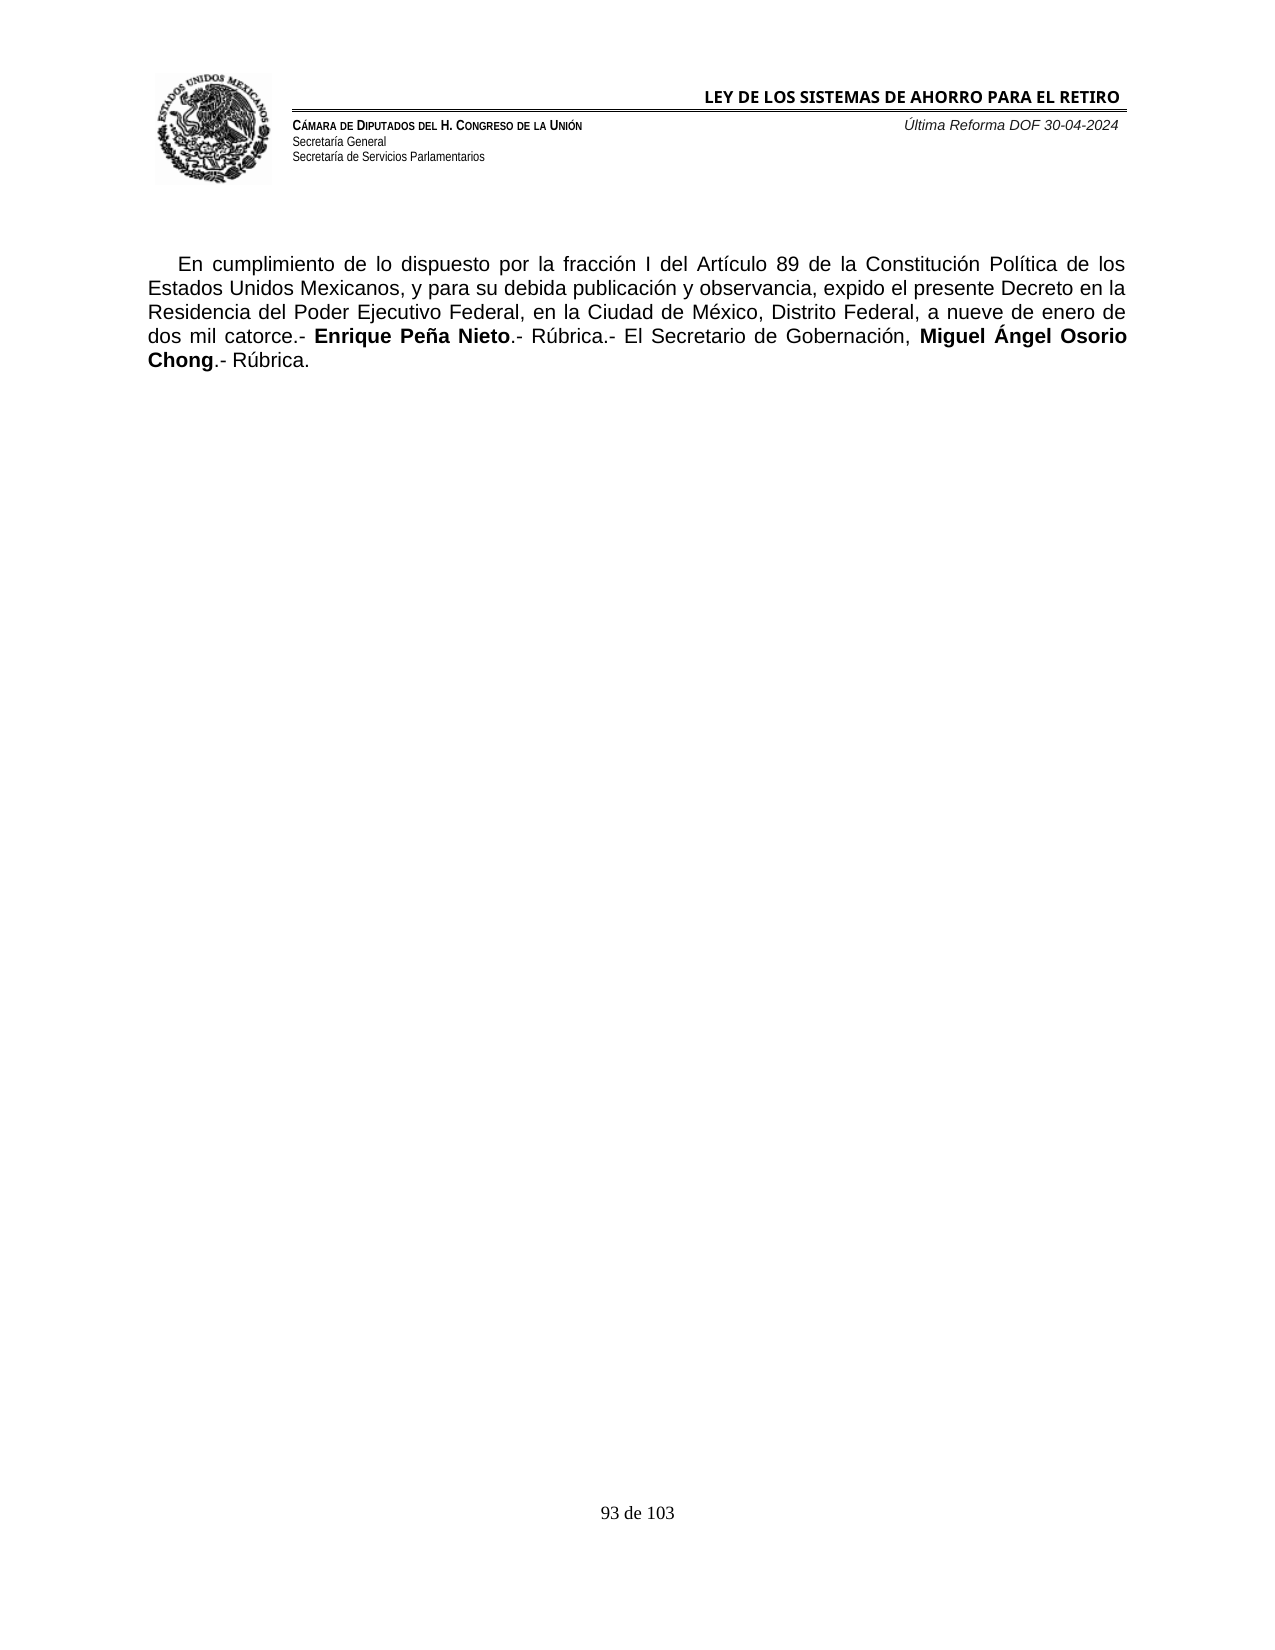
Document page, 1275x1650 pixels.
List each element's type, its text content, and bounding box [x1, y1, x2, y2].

text En cumplimiento de lo dispuesto por la fracción I del Artículo 89 de la Constitución Política de los Estados Unidos Mexicanos, y para su debida publicación y observancia, expido el presente Decreto en la Residencia del Poder Ejecutivo Federal, en la Ciudad de México, Distrito Federal, a nueve de enero de dos mil catorce.- Enrique Peña Nieto.- Rúbrica.- El Secretario de Gobernación, Miguel Ángel Osorio Chong.- Rúbrica. [148, 252, 1127, 372]
